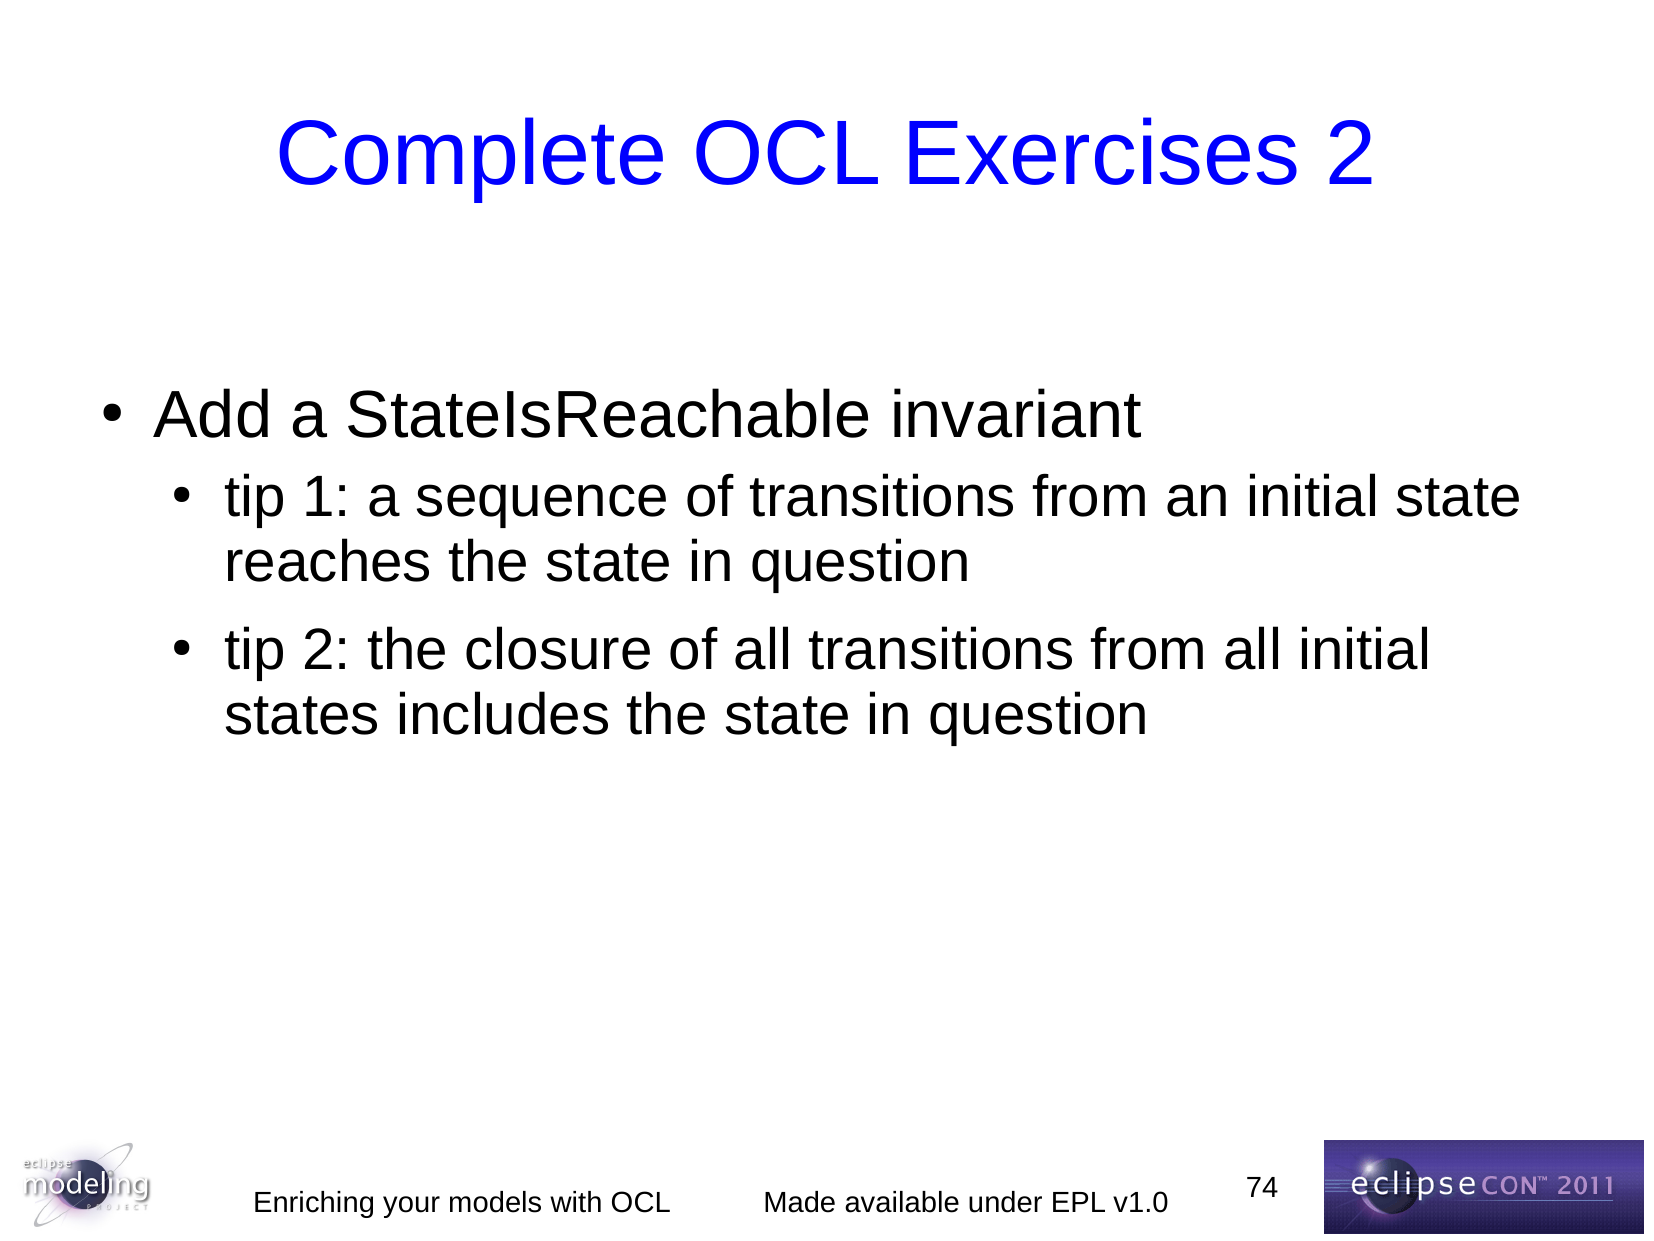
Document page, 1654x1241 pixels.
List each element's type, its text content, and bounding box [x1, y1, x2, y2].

picture [9, 1136, 156, 1235]
list Add a StateIsReachable invariant tip 1: a sequence of transitions from an initial state reaches the state in question tip 2: the closure of all transitions from all initial states includes the state in question [82, 290, 1571, 1094]
picture [1324, 1140, 1644, 1234]
title Complete OCL Exercises 2 [82, 56, 1571, 250]
